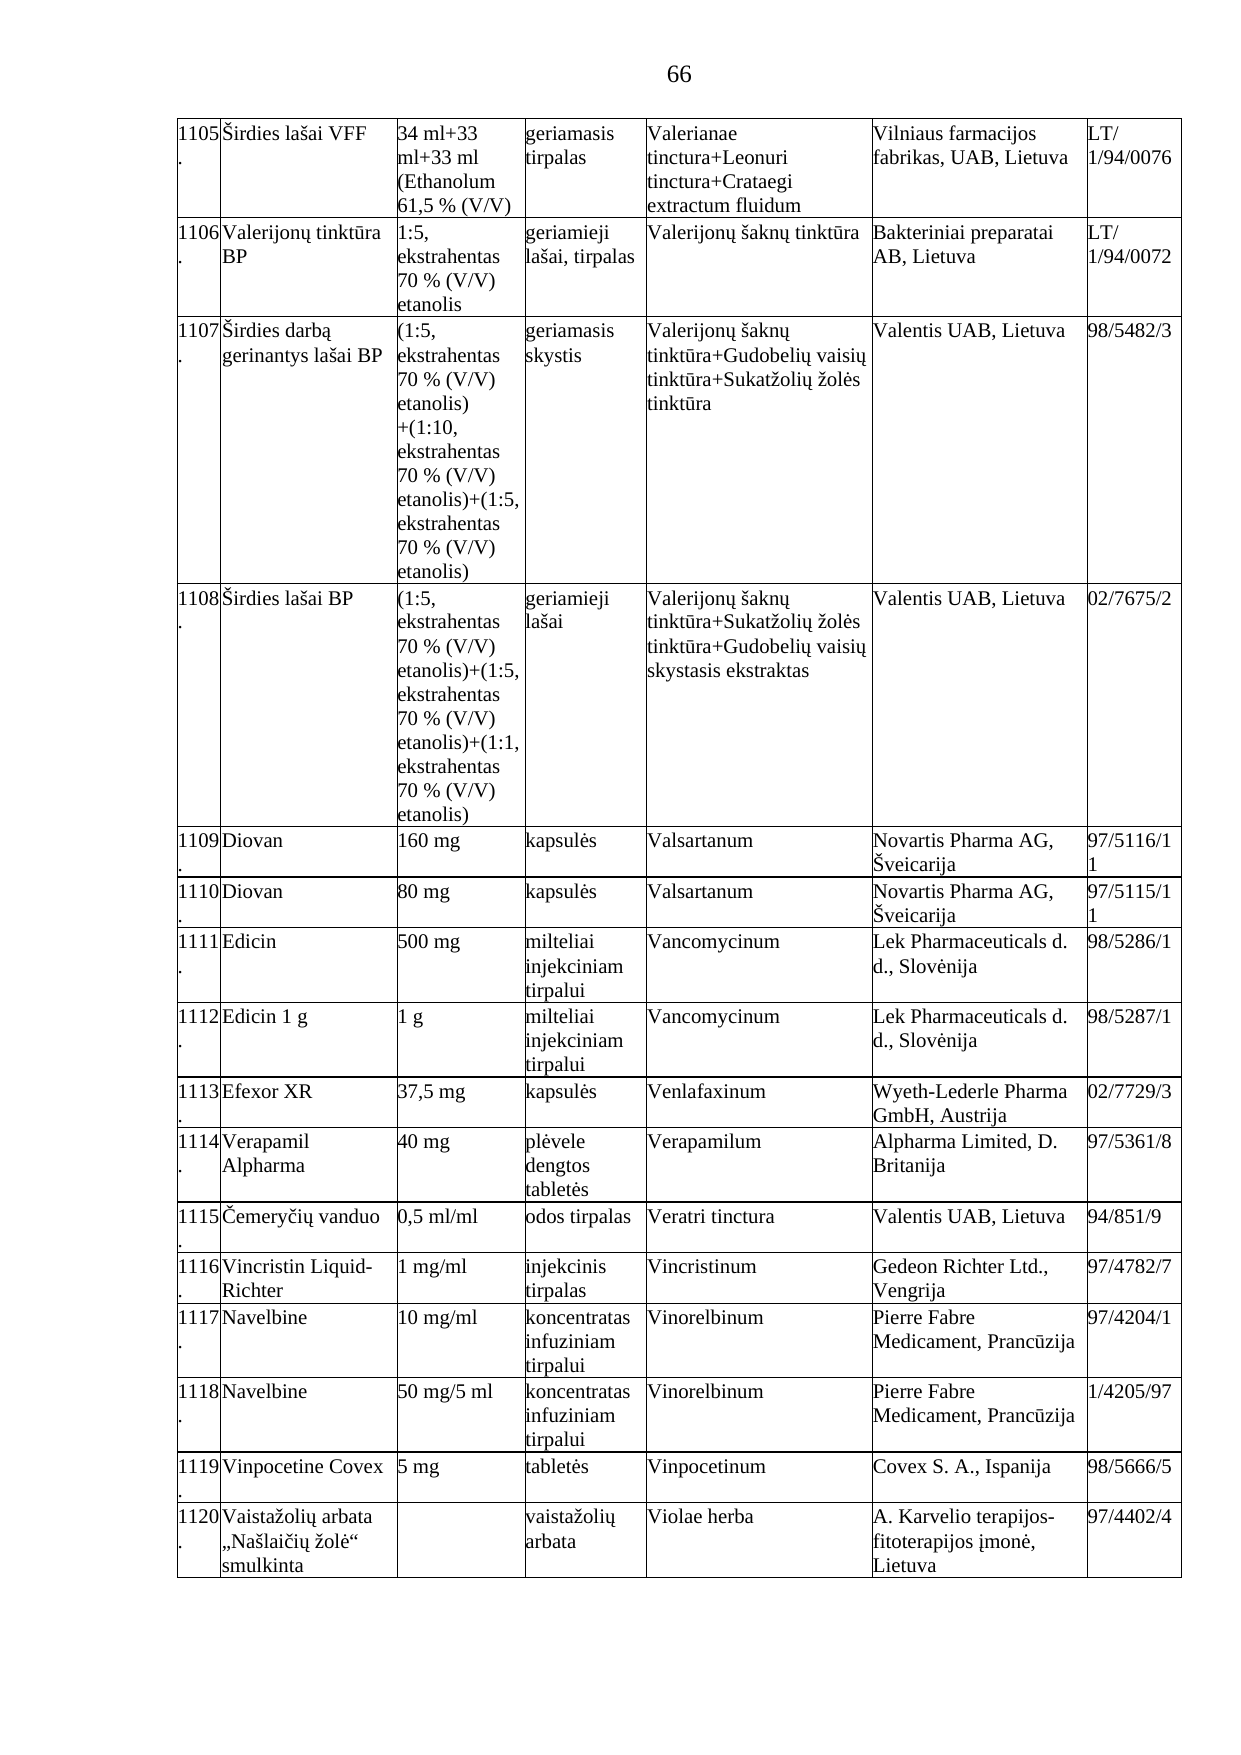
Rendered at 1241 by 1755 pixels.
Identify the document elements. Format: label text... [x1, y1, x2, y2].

table_cell 97/4402/4 [1088, 1503, 1181, 1577]
table_cell Vancomycinum [647, 928, 872, 1002]
table_cell plėvele dengtos tabletės [526, 1128, 646, 1201]
table_cell geriamasis tirpalas [526, 119, 646, 217]
table_cell 1112. [178, 1003, 220, 1076]
table_cell Pierre Fabre Medicament, Prancūzija [873, 1304, 1087, 1377]
table_cell Diovan [221, 878, 397, 927]
table_cell 1110. [178, 878, 220, 927]
table_cell Novartis Pharma AG, Šveicarija [873, 827, 1087, 876]
table_cell milteliai injekciniam tirpalui [526, 1003, 646, 1076]
table_cell Pierre Fabre Medicament, Prancūzija [873, 1378, 1087, 1451]
table_cell 1108. [178, 584, 220, 826]
table_cell odos tirpalas [526, 1203, 646, 1252]
table_cell Vancomycinum [647, 1003, 872, 1076]
table_cell LT/1/94/0076 [1088, 119, 1181, 217]
table_cell Edicin 1 g [221, 1003, 397, 1076]
table_cell geriamasis skystis [526, 317, 646, 583]
table_cell Vinpocetinum [647, 1453, 872, 1502]
table_cell 1109. [178, 827, 220, 876]
table_cell Vinpocetine Covex [221, 1453, 397, 1502]
table_cell milteliai injekciniam tirpalui [526, 928, 646, 1002]
table_cell Efexor XR [221, 1078, 397, 1127]
table_cell tabletės [526, 1453, 646, 1502]
table_cell Verapamilum [647, 1128, 872, 1201]
table_cell A. Karvelio terapijos-fitoterapijos įmonė, Lietuva [873, 1503, 1087, 1577]
table_cell 98/5286/1 [1088, 928, 1181, 1002]
table_cell Čemeryčių vanduo [221, 1203, 397, 1252]
table_cell 1116. [178, 1253, 220, 1302]
table_cell 97/5116/11 [1088, 827, 1181, 876]
table_cell 50 mg/5 ml [398, 1378, 525, 1451]
table_cell 1 mg/ml [398, 1253, 525, 1302]
table_cell Valerijonų šaknų tinktūra [647, 218, 872, 316]
table_cell Wyeth-Lederle Pharma GmbH, Austrija [873, 1078, 1087, 1127]
table_cell 1111. [178, 928, 220, 1002]
table_cell Venlafaxinum [647, 1078, 872, 1127]
table_cell 97/5361/8 [1088, 1128, 1181, 1201]
table_cell 1117. [178, 1304, 220, 1377]
table_cell 1118. [178, 1378, 220, 1451]
table_cell [398, 1503, 525, 1577]
table_cell geriamieji lašai [526, 584, 646, 826]
table_cell 1105. [178, 119, 220, 217]
table_cell 1119. [178, 1453, 220, 1502]
table_cell Valentis UAB, Lietuva [873, 1203, 1087, 1252]
table_cell Vinorelbinum [647, 1304, 872, 1377]
table_cell Novartis Pharma AG, Šveicarija [873, 878, 1087, 927]
table_cell Verapamil Alpharma [221, 1128, 397, 1201]
table_cell kapsulės [526, 827, 646, 876]
table_cell (1:5, ekstrahentas 70 % (V/V) etanolis)+(1:5, ekstrahentas 70 % (V/V) etanolis)+(1:1, ekstrahentas 70 % (V/V) etanolis) [398, 584, 525, 826]
table_cell 94/851/9 [1088, 1203, 1181, 1252]
table_cell koncentratas infuziniam tirpalui [526, 1304, 646, 1377]
table_cell koncentratas infuziniam tirpalui [526, 1378, 646, 1451]
table_cell Vinorelbinum [647, 1378, 872, 1451]
table_cell Violae herba [647, 1503, 872, 1577]
table_cell Vaistažolių arbata „Našlaičių žolė“ smulkinta [221, 1503, 397, 1577]
table_cell 5 mg [398, 1453, 525, 1502]
table_cell Valentis UAB, Lietuva [873, 317, 1087, 583]
table_cell 1106. [178, 218, 220, 316]
table_cell 97/5115/11 [1088, 878, 1181, 927]
table_cell Vincristinum [647, 1253, 872, 1302]
table_cell Veratri tinctura [647, 1203, 872, 1252]
table_cell 98/5482/3 [1088, 317, 1181, 583]
table_cell Lek Pharmaceuticals d. d., Slovėnija [873, 1003, 1087, 1076]
table_cell Valentis UAB, Lietuva [873, 584, 1087, 826]
table_cell Valsartanum [647, 827, 872, 876]
table_cell 98/5287/1 [1088, 1003, 1181, 1076]
table_cell 02/7729/3 [1088, 1078, 1181, 1127]
table_cell Širdies lašai BP [221, 584, 397, 826]
table_cell Alpharma Limited, D. Britanija [873, 1128, 1087, 1201]
table_cell Navelbine [221, 1378, 397, 1451]
table_cell 37,5 mg [398, 1078, 525, 1127]
table_cell Širdies lašai VFF [221, 119, 397, 217]
table_cell Edicin [221, 928, 397, 1002]
table_cell 1:5, ekstrahentas 70 % (V/V) etanolis [398, 218, 525, 316]
table_cell 500 mg [398, 928, 525, 1002]
table_cell 97/4204/1 [1088, 1304, 1181, 1377]
table_cell 02/7675/2 [1088, 584, 1181, 826]
table_cell Diovan [221, 827, 397, 876]
table_cell Gedeon Richter Ltd., Vengrija [873, 1253, 1087, 1302]
table_cell vaistažolių arbata [526, 1503, 646, 1577]
table_cell 34 ml+33 ml+33 ml (Ethanolum 61,5 % (V/V) [398, 119, 525, 217]
table_cell Valerijonų tinktūra BP [221, 218, 397, 316]
table_cell 160 mg [398, 827, 525, 876]
table_cell kapsulės [526, 1078, 646, 1127]
table_cell Vilniaus farmacijos fabrikas, UAB, Lietuva [873, 119, 1087, 217]
table_cell 1/4205/97 [1088, 1378, 1181, 1451]
table_cell Navelbine [221, 1304, 397, 1377]
table_cell Lek Pharmaceuticals d. d., Slovėnija [873, 928, 1087, 1002]
table_cell 80 mg [398, 878, 525, 927]
table_cell Covex S. A., Ispanija [873, 1453, 1087, 1502]
table_cell 1115. [178, 1203, 220, 1252]
table_cell Vincristin Liquid-Richter [221, 1253, 397, 1302]
table_cell Širdies darbą gerinantys lašai BP [221, 317, 397, 583]
table_cell 1 g [398, 1003, 525, 1076]
table_cell Valerijonų šaknų tinktūra+Gudobelių vaisių tinktūra+Sukatžolių žolės tinktūra [647, 317, 872, 583]
table_cell 1114. [178, 1128, 220, 1201]
table_cell Valsartanum [647, 878, 872, 927]
table_cell injekcinis tirpalas [526, 1253, 646, 1302]
table_cell Valerianae tinctura+Leonuri tinctura+Crataegi extractum fluidum [647, 119, 872, 217]
table_cell 97/4782/7 [1088, 1253, 1181, 1302]
table_cell geriamieji lašai, tirpalas [526, 218, 646, 316]
table_cell LT/1/94/0072 [1088, 218, 1181, 316]
table_cell 1120. [178, 1503, 220, 1577]
table_cell kapsulės [526, 878, 646, 927]
table_cell Bakteriniai preparatai AB, Lietuva [873, 218, 1087, 316]
table_cell 0,5 ml/ml [398, 1203, 525, 1252]
table_cell 1107. [178, 317, 220, 583]
table_cell 98/5666/5 [1088, 1453, 1181, 1502]
table_cell 10 mg/ml [398, 1304, 525, 1377]
table_cell 1113. [178, 1078, 220, 1127]
table_cell Valerijonų šaknų tinktūra+Sukatžolių žolės tinktūra+Gudobelių vaisių skystasis ekstraktas [647, 584, 872, 826]
table_cell (1:5, ekstrahentas 70 % (V/V) etanolis)+(1:10, ekstrahentas 70 % (V/V) etanolis)+(1:5, ekstrahentas 70 % (V/V) etanolis) [398, 317, 525, 583]
table_cell 40 mg [398, 1128, 525, 1201]
